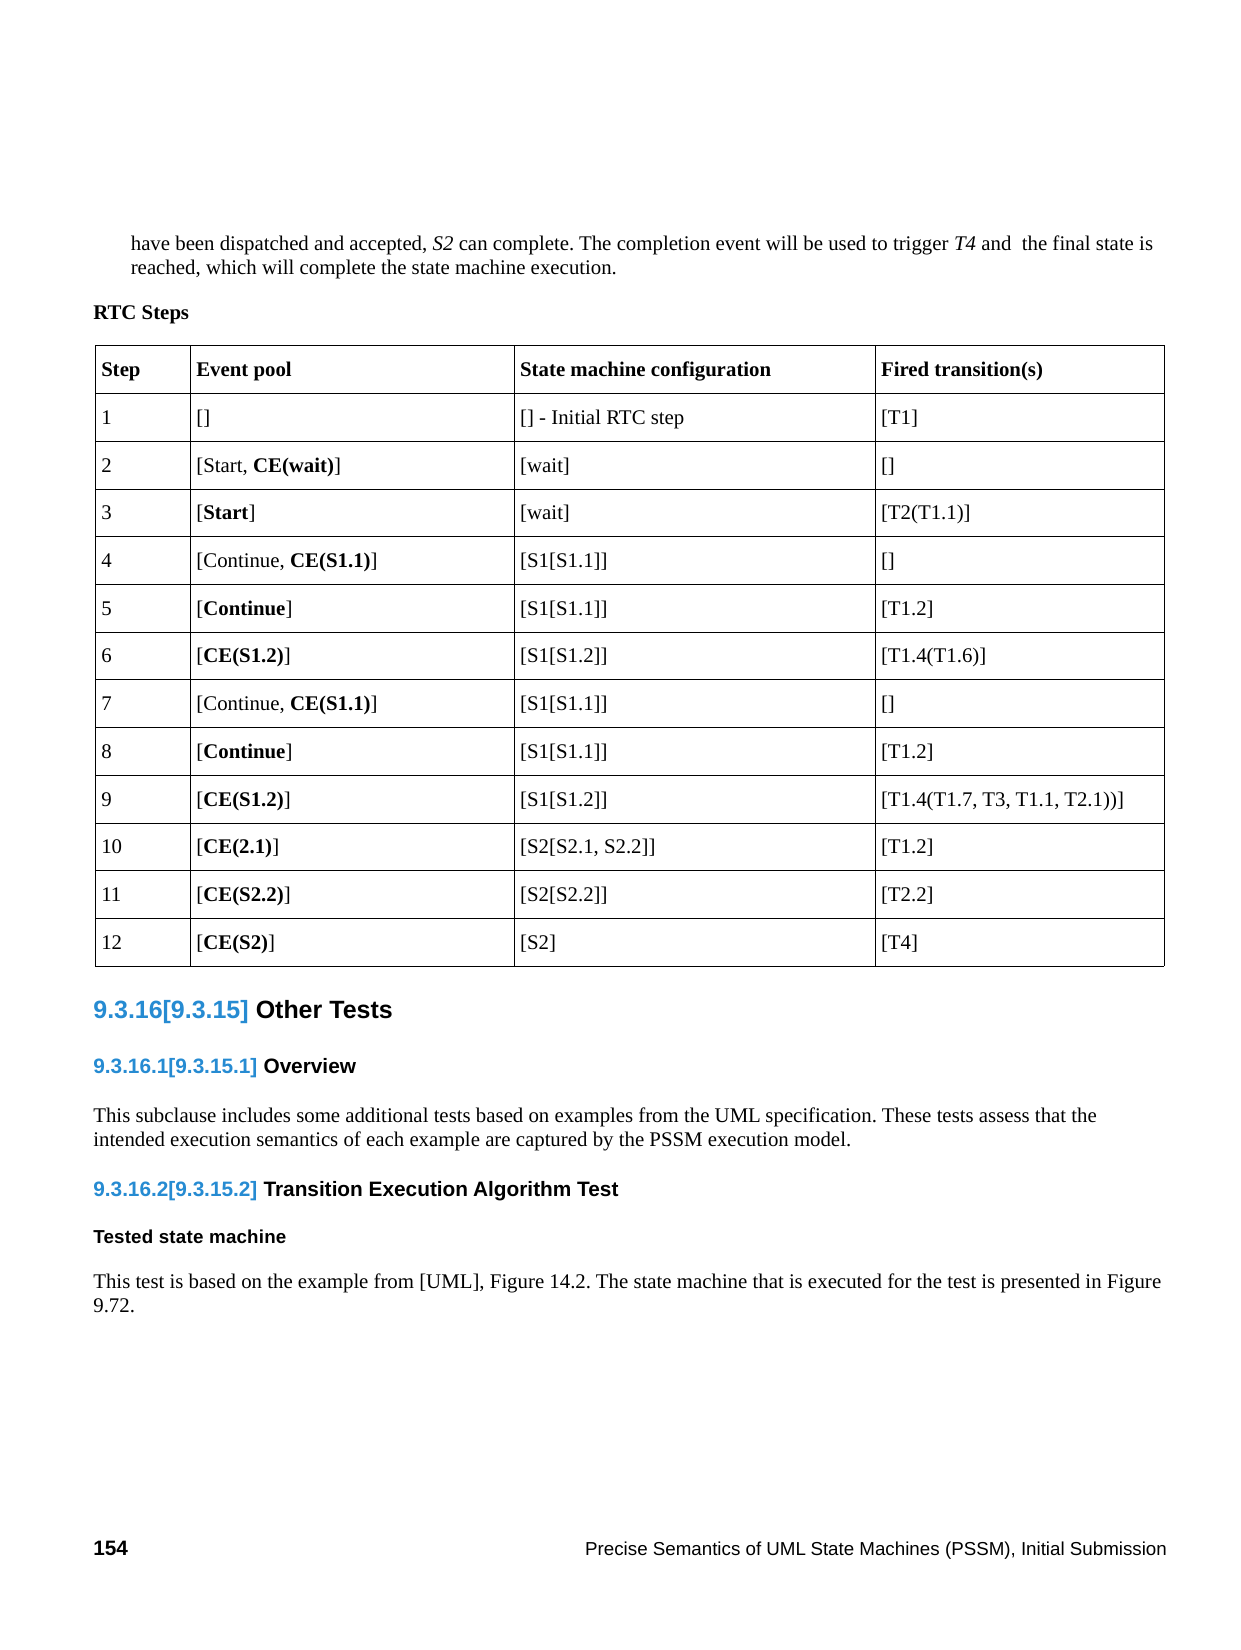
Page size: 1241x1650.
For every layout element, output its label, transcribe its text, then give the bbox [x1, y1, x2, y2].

table_cell [CE(S1.2)] [191, 633, 514, 679]
table_cell [S1[S1.1]] [515, 680, 875, 727]
table_cell [T1.2] [876, 824, 1164, 870]
table_cell 6 [96, 633, 190, 679]
table_cell [Continue] [191, 585, 514, 632]
table_header Step [96, 346, 190, 393]
table_cell [] [876, 442, 1164, 488]
table_cell [S1[S1.1]] [515, 585, 875, 632]
table_cell [S2[S2.2]] [515, 871, 875, 918]
table_cell [CE(2.1)] [191, 824, 514, 870]
table_cell [wait] [515, 442, 875, 488]
table_cell [T1.4(T1.7, T3, T1.1, T2.1))] [876, 776, 1164, 822]
table_cell [CE(S2)] [191, 919, 514, 966]
table_cell [S2[S2.1, S2.2]] [515, 824, 875, 870]
table_cell [T2(T1.1)] [876, 490, 1164, 536]
table_cell [Start] [191, 490, 514, 536]
table_cell 3 [96, 490, 190, 536]
table_cell [T1.2] [876, 585, 1164, 632]
subtitle Transition Execution Algorithm Test [93, 1176, 1164, 1201]
table_cell [S1[S1.2]] [515, 776, 875, 822]
text This test is based on the example from [UML], Figure 14.2. The state machine that is executed for the test is presented in Figure 9.72. [93, 1269, 1164, 1317]
table_cell 4 [96, 537, 190, 584]
text This subclause includes some additional tests based on examples from the UML specification. These tests assess that the intended execution semantics of each example are captured by the PSSM execution model. [93, 1103, 1164, 1151]
table_cell 2 [96, 442, 190, 488]
table_cell [Continue, CE(S1.1)] [191, 537, 514, 584]
table_cell 12 [96, 919, 190, 966]
table_cell [] [876, 680, 1164, 727]
text RTC Steps [93, 300, 1164, 324]
table_header State machine configuration [515, 346, 875, 393]
table_cell [Start, CE(wait)] [191, 442, 514, 488]
table_cell 8 [96, 728, 190, 775]
table_cell [CE(S2.2)] [191, 871, 514, 918]
table_cell [T1.4(T1.6)] [876, 633, 1164, 679]
subtitle Other Tests [93, 995, 1164, 1024]
table_cell [wait] [515, 490, 875, 536]
text have been dispatched and accepted, S2 can complete. The completion event will be used to trigger T4 and the final state is reached, which will complete the state machine execution. [131, 231, 1164, 279]
table_cell [T1] [876, 394, 1164, 441]
table_cell [T4] [876, 919, 1164, 966]
table_cell [CE(S1.2)] [191, 776, 514, 822]
table_cell 5 [96, 585, 190, 632]
table_cell [] - Initial RTC step [515, 394, 875, 441]
table_cell [S1[S1.2]] [515, 633, 875, 679]
table_cell [S1[S1.1]] [515, 728, 875, 775]
table_cell 1 [96, 394, 190, 441]
table_cell 10 [96, 824, 190, 870]
table_cell [Continue, CE(S1.1)] [191, 680, 514, 727]
table_header Fired transition(s) [876, 346, 1164, 393]
table_cell 11 [96, 871, 190, 918]
table_cell [] [191, 394, 514, 441]
table_cell [S1[S1.1]] [515, 537, 875, 584]
table_cell 7 [96, 680, 190, 727]
subtitle Tested state machine [93, 1226, 1164, 1248]
table_cell [] [876, 537, 1164, 584]
table_header Event pool [191, 346, 514, 393]
table_cell [S2] [515, 919, 875, 966]
table_cell [T2.2] [876, 871, 1164, 918]
subtitle Overview [93, 1053, 1164, 1078]
table_cell [Continue] [191, 728, 514, 775]
table_cell 9 [96, 776, 190, 822]
table_cell [T1.2] [876, 728, 1164, 775]
